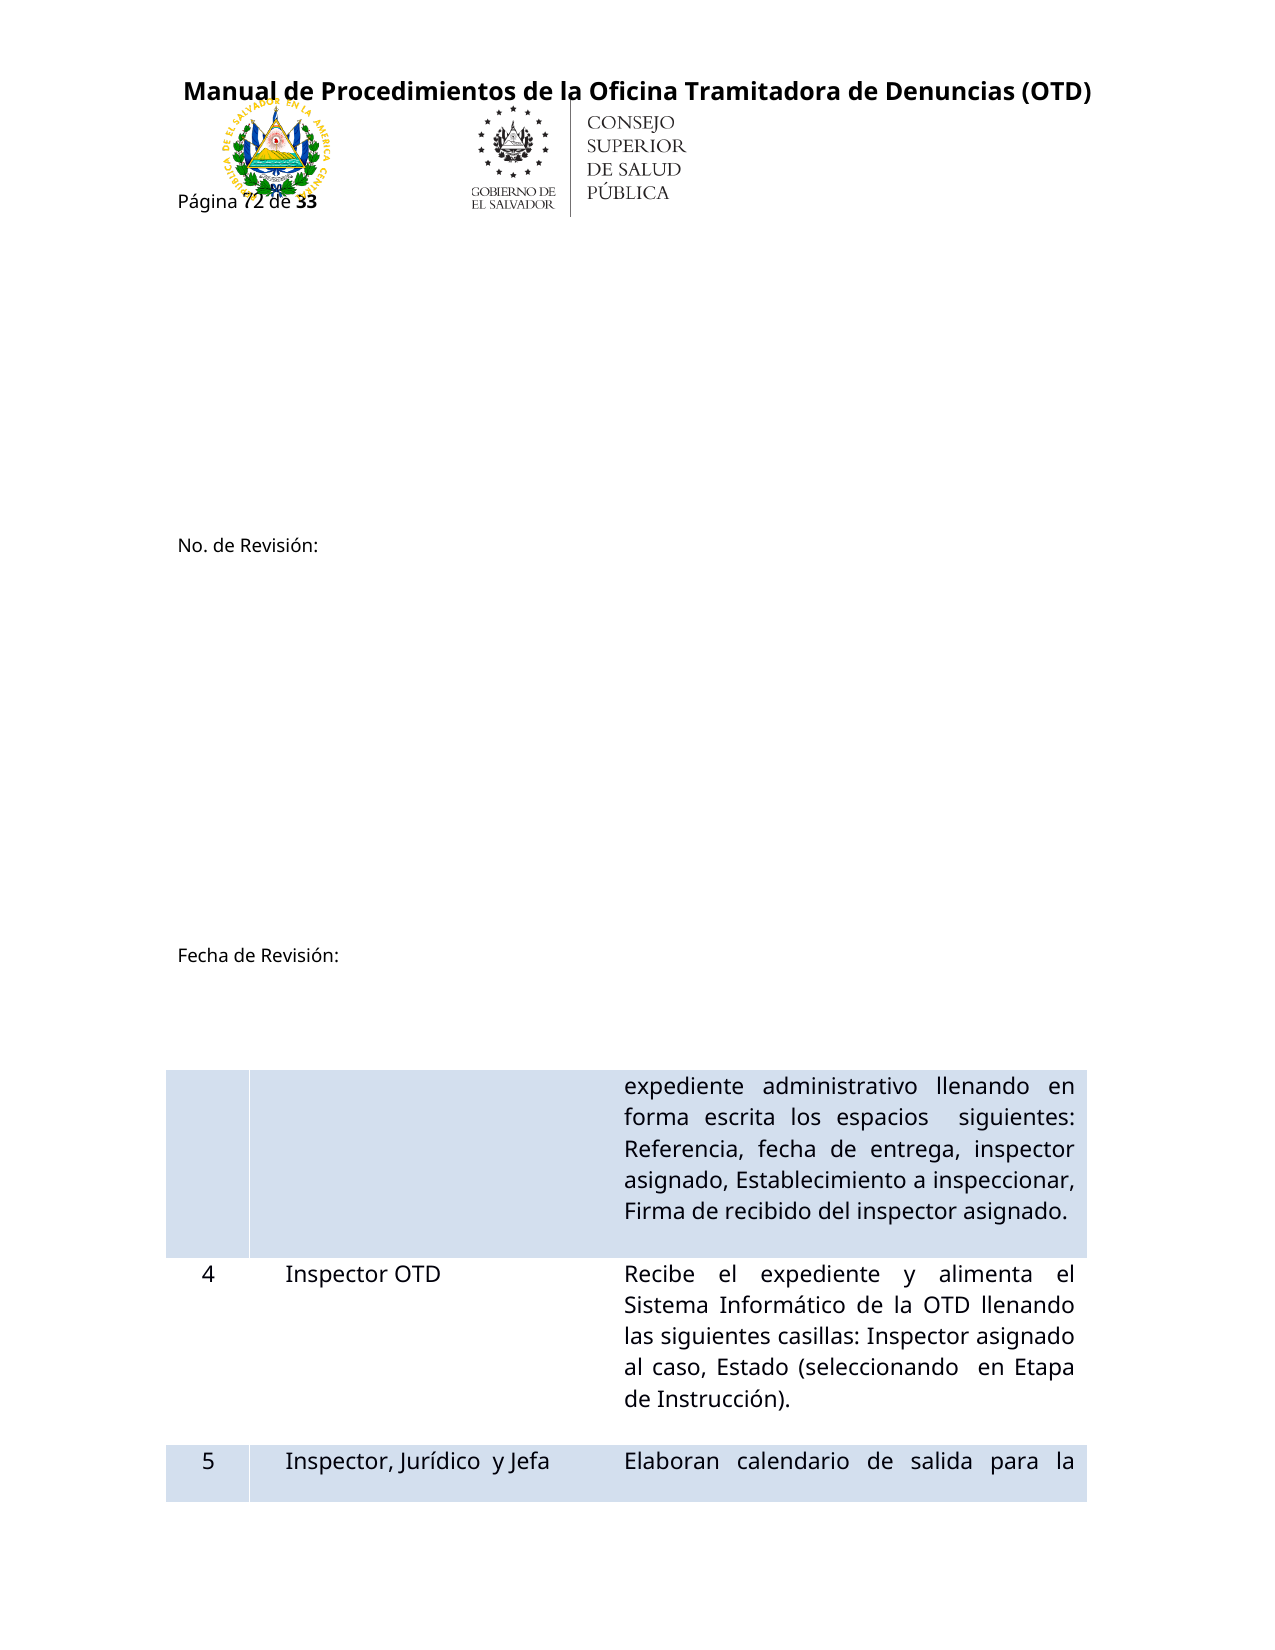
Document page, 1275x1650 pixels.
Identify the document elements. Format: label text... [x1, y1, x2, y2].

table_cell Elaboran calendario de salida para la [613, 1445, 1087, 1502]
table_cell [166, 1070, 249, 1258]
table_cell [250, 1070, 613, 1258]
picture [472, 97, 687, 217]
picture [222, 97, 331, 201]
table_cell expediente administrativo llenando en forma escrita los espacios siguientes: Referencia, fecha de entrega, inspector asignado, Establecimiento a inspeccionar, Firma de recibido del inspector asignado. [613, 1070, 1087, 1258]
table_cell Recibe el expediente y alimenta el Sistema Informático de la OTD llenando las siguientes casillas: Inspector asignado al caso, Estado (seleccionando en Etapa de Instrucción). [613, 1258, 1087, 1445]
table_cell 4 [166, 1258, 249, 1445]
table_cell 5 [166, 1445, 249, 1502]
table_cell Inspector, Jurídico y Jefa [250, 1445, 613, 1502]
table_cell Inspector OTD [250, 1258, 613, 1445]
